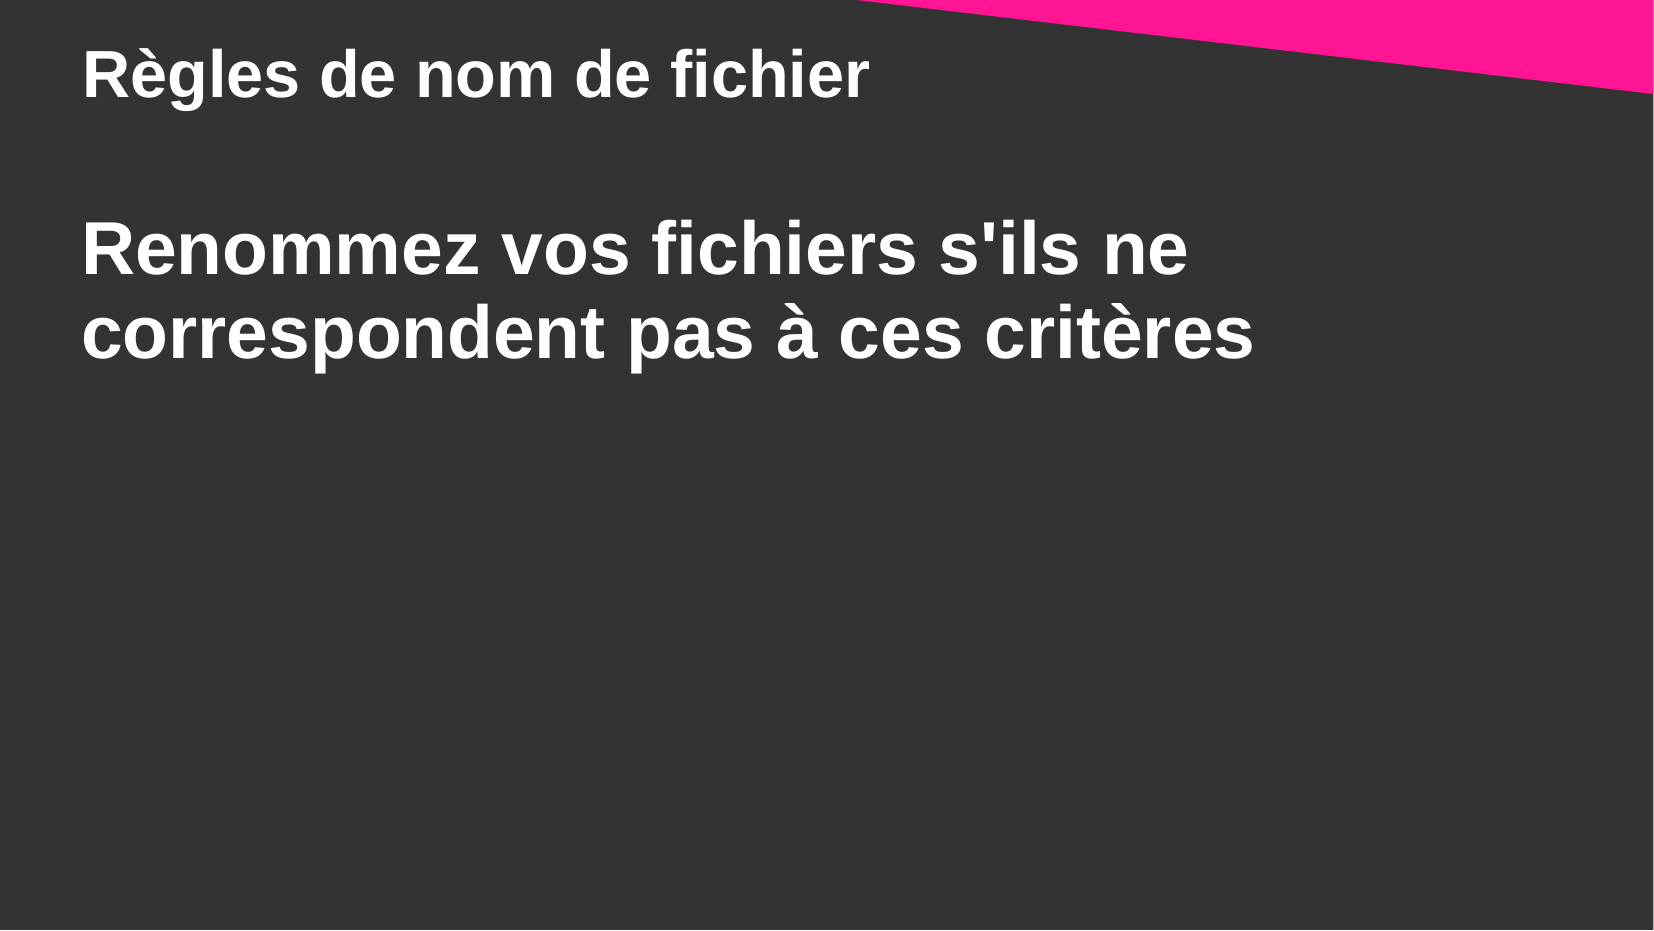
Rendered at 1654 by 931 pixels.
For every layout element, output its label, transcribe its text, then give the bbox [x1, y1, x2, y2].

text_box [856, 0, 1654, 95]
list Renommez vos fichiers s'ils ne correspondent pas à ces critères [80, 206, 1335, 461]
title Règles de nom de fichier [82, 37, 1571, 122]
